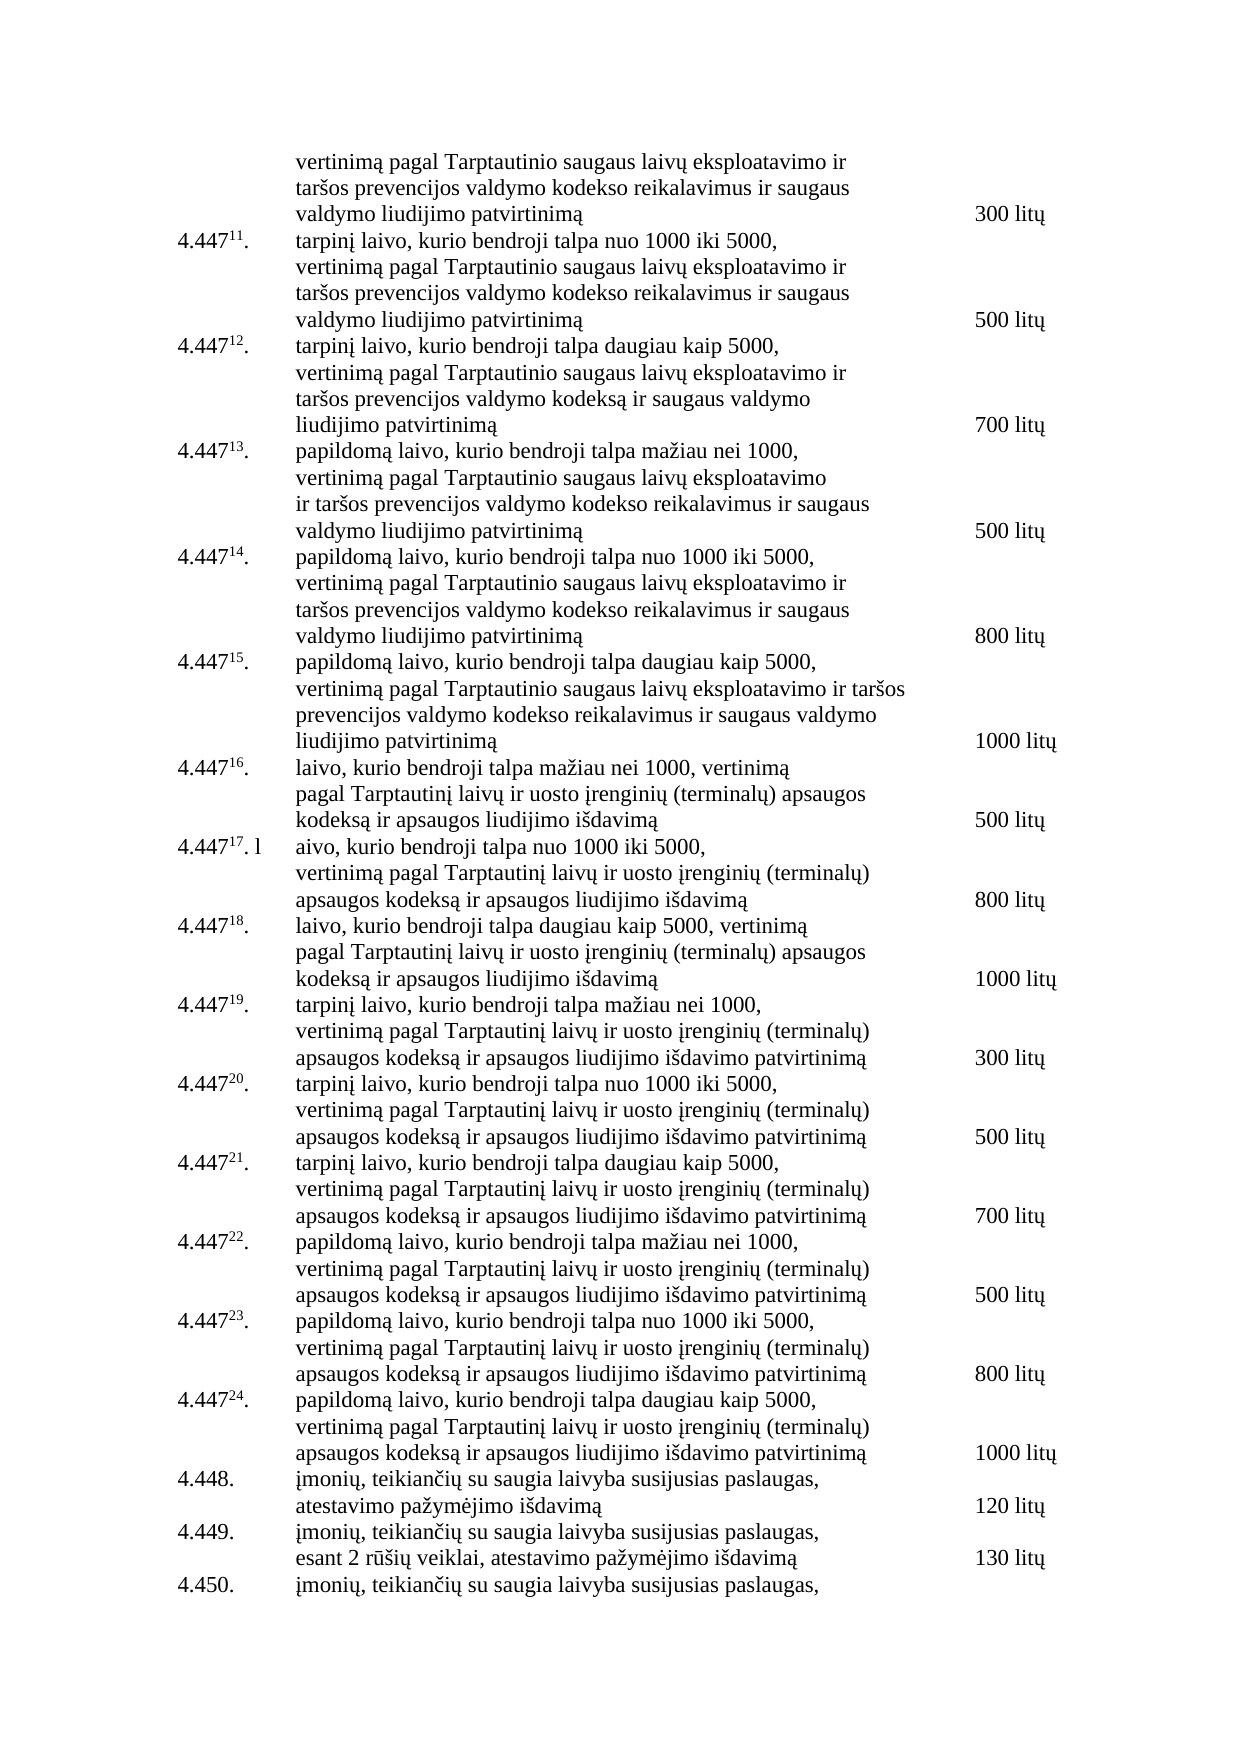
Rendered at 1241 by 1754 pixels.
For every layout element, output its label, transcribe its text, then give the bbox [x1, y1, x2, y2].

text atestavimo pažymėjimo išdavimą 120 litų [177, 1492, 1122, 1518]
text 4.44719. tarpinį laivo, kurio bendroji talpa mažiau nei 1000, [177, 991, 1122, 1017]
text 4.44712. tarpinį laivo, kurio bendroji talpa daugiau kaip 5000, [177, 332, 1122, 358]
text 4.448. įmonių, teikiančių su saugia laivyba susijusias paslaugas, [177, 1465, 1122, 1492]
text 4.449. įmonių, teikiančių su saugia laivyba susijusias paslaugas, [177, 1518, 1122, 1544]
text prevencijos valdymo kodekso reikalavimus ir saugaus valdymo [295, 701, 1122, 727]
text vertinimą pagal Tarptautinį laivų ir uosto įrenginių (terminalų) [295, 1096, 1122, 1123]
text taršos prevencijos valdymo kodekso reikalavimus ir saugaus [295, 174, 1122, 200]
text esant 2 rūšių veiklai, atestavimo pažymėjimo išdavimą 130 litų [177, 1544, 1122, 1571]
text liudijimo patvirtinimą 700 litų [295, 411, 1122, 438]
text apsaugos kodeksą ir apsaugos liudijimo išdavimo patvirtinimą 800 litų [295, 1360, 1122, 1386]
text 4.44714. papildomą laivo, kurio bendroji talpa nuo 1000 iki 5000, [177, 543, 1122, 569]
text ir taršos prevencijos valdymo kodekso reikalavimus ir saugaus [295, 490, 1122, 517]
text 4.44716. laivo, kurio bendroji talpa mažiau nei 1000, vertinimą [177, 754, 1122, 780]
text vertinimą pagal Tarptautinio saugaus laivų eksploatavimo ir [295, 569, 1122, 596]
text vertinimą pagal Tarptautinio saugaus laivų eksploatavimo [295, 464, 1122, 490]
text liudijimo patvirtinimą 1000 litų [295, 727, 1122, 754]
text apsaugos kodeksą ir apsaugos liudijimo išdavimo patvirtinimą 300 litų [295, 1044, 1122, 1070]
text 4.44720. tarpinį laivo, kurio bendroji talpa nuo 1000 iki 5000, [177, 1070, 1122, 1096]
text kodeksą ir apsaugos liudijimo išdavimą 1000 litų [295, 965, 1122, 991]
text 4.44722. papildomą laivo, kurio bendroji talpa mažiau nei 1000, [177, 1228, 1122, 1254]
text valdymo liudijimo patvirtinimą 500 litų [295, 306, 1122, 332]
text 4.44713. papildomą laivo, kurio bendroji talpa mažiau nei 1000, [177, 438, 1122, 464]
text vertinimą pagal Tarptautinį laivų ir uosto įrenginių (terminalų) [295, 1413, 1122, 1439]
text apsaugos kodeksą ir apsaugos liudijimo išdavimo patvirtinimą 500 litų [295, 1281, 1122, 1307]
text apsaugos kodeksą ir apsaugos liudijimo išdavimo patvirtinimą 500 litų [295, 1123, 1122, 1149]
text vertinimą pagal Tarptautinį laivų ir uosto įrenginių (terminalų) [295, 1254, 1122, 1281]
text 4.44724. papildomą laivo, kurio bendroji talpa daugiau kaip 5000, [177, 1386, 1122, 1413]
text kodeksą ir apsaugos liudijimo išdavimą 500 litų [295, 807, 1122, 833]
text 4.44717. l aivo, kurio bendroji talpa nuo 1000 iki 5000, [177, 833, 1122, 859]
text valdymo liudijimo patvirtinimą 300 litų [295, 200, 1122, 227]
text valdymo liudijimo patvirtinimą 500 litų [295, 517, 1122, 543]
text taršos prevencijos valdymo kodekso reikalavimus ir saugaus [295, 279, 1122, 306]
text taršos prevencijos valdymo kodekso reikalavimus ir saugaus [295, 596, 1122, 622]
text vertinimą pagal Tarptautinį laivų ir uosto įrenginių (terminalų) [295, 1176, 1122, 1202]
text vertinimą pagal Tarptautinio saugaus laivų eksploatavimo ir taršos [295, 675, 1122, 701]
text vertinimą pagal Tarptautinio saugaus laivų eksploatavimo ir [295, 148, 1122, 174]
text valdymo liudijimo patvirtinimą 800 litų [295, 622, 1122, 648]
text 4.44718. laivo, kurio bendroji talpa daugiau kaip 5000, vertinimą [177, 912, 1122, 938]
text pagal Tarptautinį laivų ir uosto įrenginių (terminalų) apsaugos [295, 938, 1122, 965]
text apsaugos kodeksą ir apsaugos liudijimo išdavimo patvirtinimą 1000 litų [295, 1439, 1122, 1465]
text taršos prevencijos valdymo kodeksą ir saugaus valdymo [295, 385, 1122, 411]
text 4.44723. papildomą laivo, kurio bendroji talpa nuo 1000 iki 5000, [177, 1307, 1122, 1334]
text vertinimą pagal Tarptautinio saugaus laivų eksploatavimo ir [295, 253, 1122, 279]
text 4.44715. papildomą laivo, kurio bendroji talpa daugiau kaip 5000, [177, 648, 1122, 675]
text pagal Tarptautinį laivų ir uosto įrenginių (terminalų) apsaugos [295, 780, 1122, 807]
text 4.44721. tarpinį laivo, kurio bendroji talpa daugiau kaip 5000, [177, 1149, 1122, 1176]
text apsaugos kodeksą ir apsaugos liudijimo išdavimą 800 litų [295, 886, 1122, 912]
text vertinimą pagal Tarptautinį laivų ir uosto įrenginių (terminalų) [295, 1017, 1122, 1044]
text vertinimą pagal Tarptautinį laivų ir uosto įrenginių (terminalų) [295, 1334, 1122, 1360]
text apsaugos kodeksą ir apsaugos liudijimo išdavimo patvirtinimą 700 litų [295, 1202, 1122, 1228]
text vertinimą pagal Tarptautinio saugaus laivų eksploatavimo ir [295, 358, 1122, 385]
text 4.44711. tarpinį laivo, kurio bendroji talpa nuo 1000 iki 5000, [177, 227, 1122, 253]
text 4.450. įmonių, teikiančių su saugia laivyba susijusias paslaugas, [177, 1571, 1122, 1597]
text vertinimą pagal Tarptautinį laivų ir uosto įrenginių (terminalų) [295, 859, 1122, 886]
